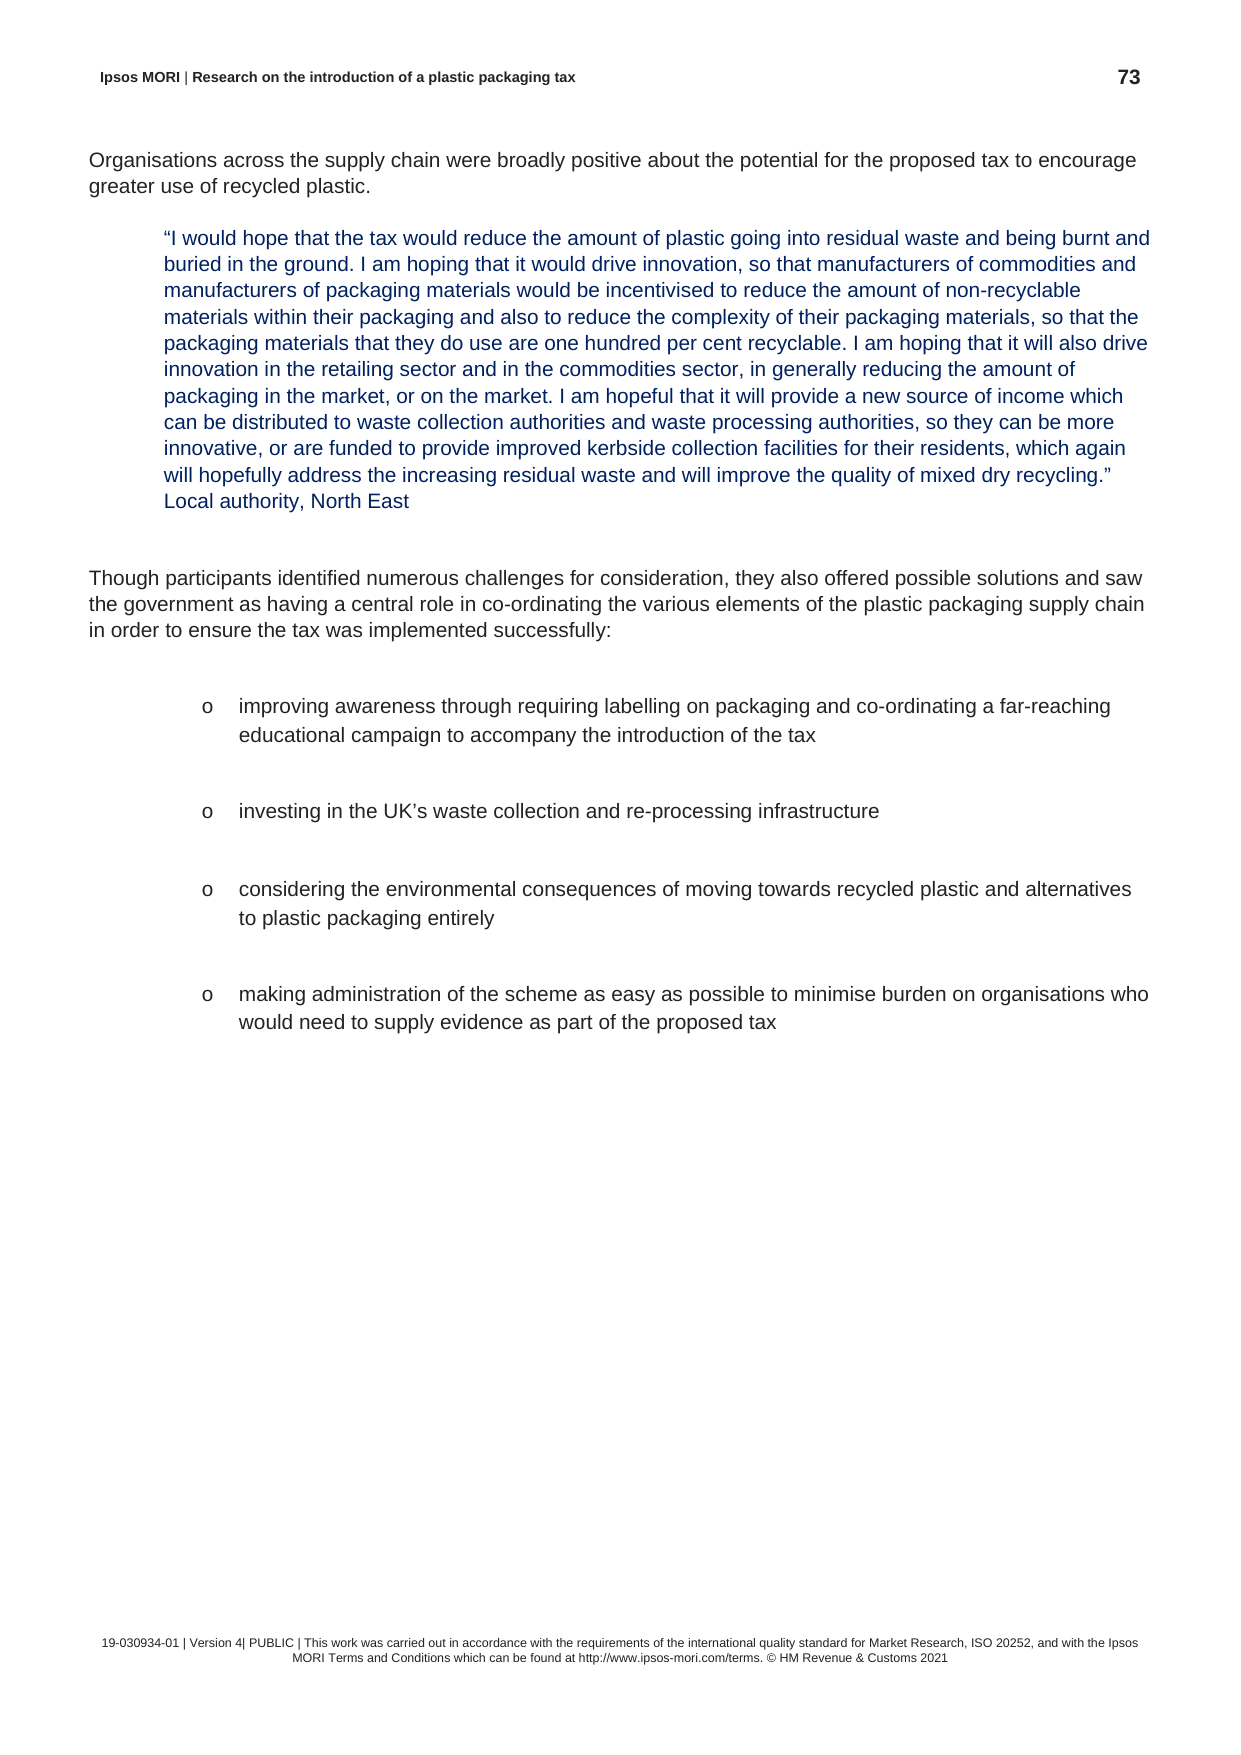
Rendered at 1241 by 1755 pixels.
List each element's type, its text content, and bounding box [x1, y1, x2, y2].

list making administration of the scheme as easy as possible to minimise burden on organisations who would need to supply evidence as part of the proposed tax [201, 982, 1152, 1034]
list considering the environmental consequences of moving towards recycled plastic and alternatives to plastic packaging entirely [201, 877, 1152, 929]
list investing in the UK’s waste collection and re-processing infrastructure [201, 799, 1152, 825]
text Though participants identified numerous challenges for consideration, they also offered possible solutions and saw the government as having a central role in co-ordinating the various elements of the plastic packaging supply chain in order to ensure the tax was implemented successfully: [89, 565, 1152, 642]
text Local authority, North East [164, 489, 1152, 513]
text Organisations across the supply chain were broadly positive about the potential for the proposed tax to encourage greater use of recycled plastic. [89, 148, 1152, 198]
text “I would hope that the tax would reduce the amount of plastic going into residual waste and being burnt and buried in the ground. I am hoping that it would drive innovation, so that manufacturers of commodities and manufacturers of packaging materials would be incentivised to reduce the amount of non-recyclable materials within their packaging and also to reduce the complexity of their packaging materials, so that the packaging materials that they do use are one hundred per cent recyclable. I am hoping that it will also drive innovation in the retailing sector and in the commodities sector, in generally reducing the amount of packaging in the market, or on the market. I am hopeful that it will provide a new source of income which can be distributed to waste collection authorities and waste processing authorities, so they can be more innovative, or are funded to provide improved kerbside collection facilities for their residents, which again will hopefully address the increasing residual waste and will improve the quality of mixed dry recycling.” [164, 225, 1152, 487]
list improving awareness through requiring labelling on packaging and co-ordinating a far-reaching educational campaign to accompany the introduction of the tax [201, 694, 1152, 747]
